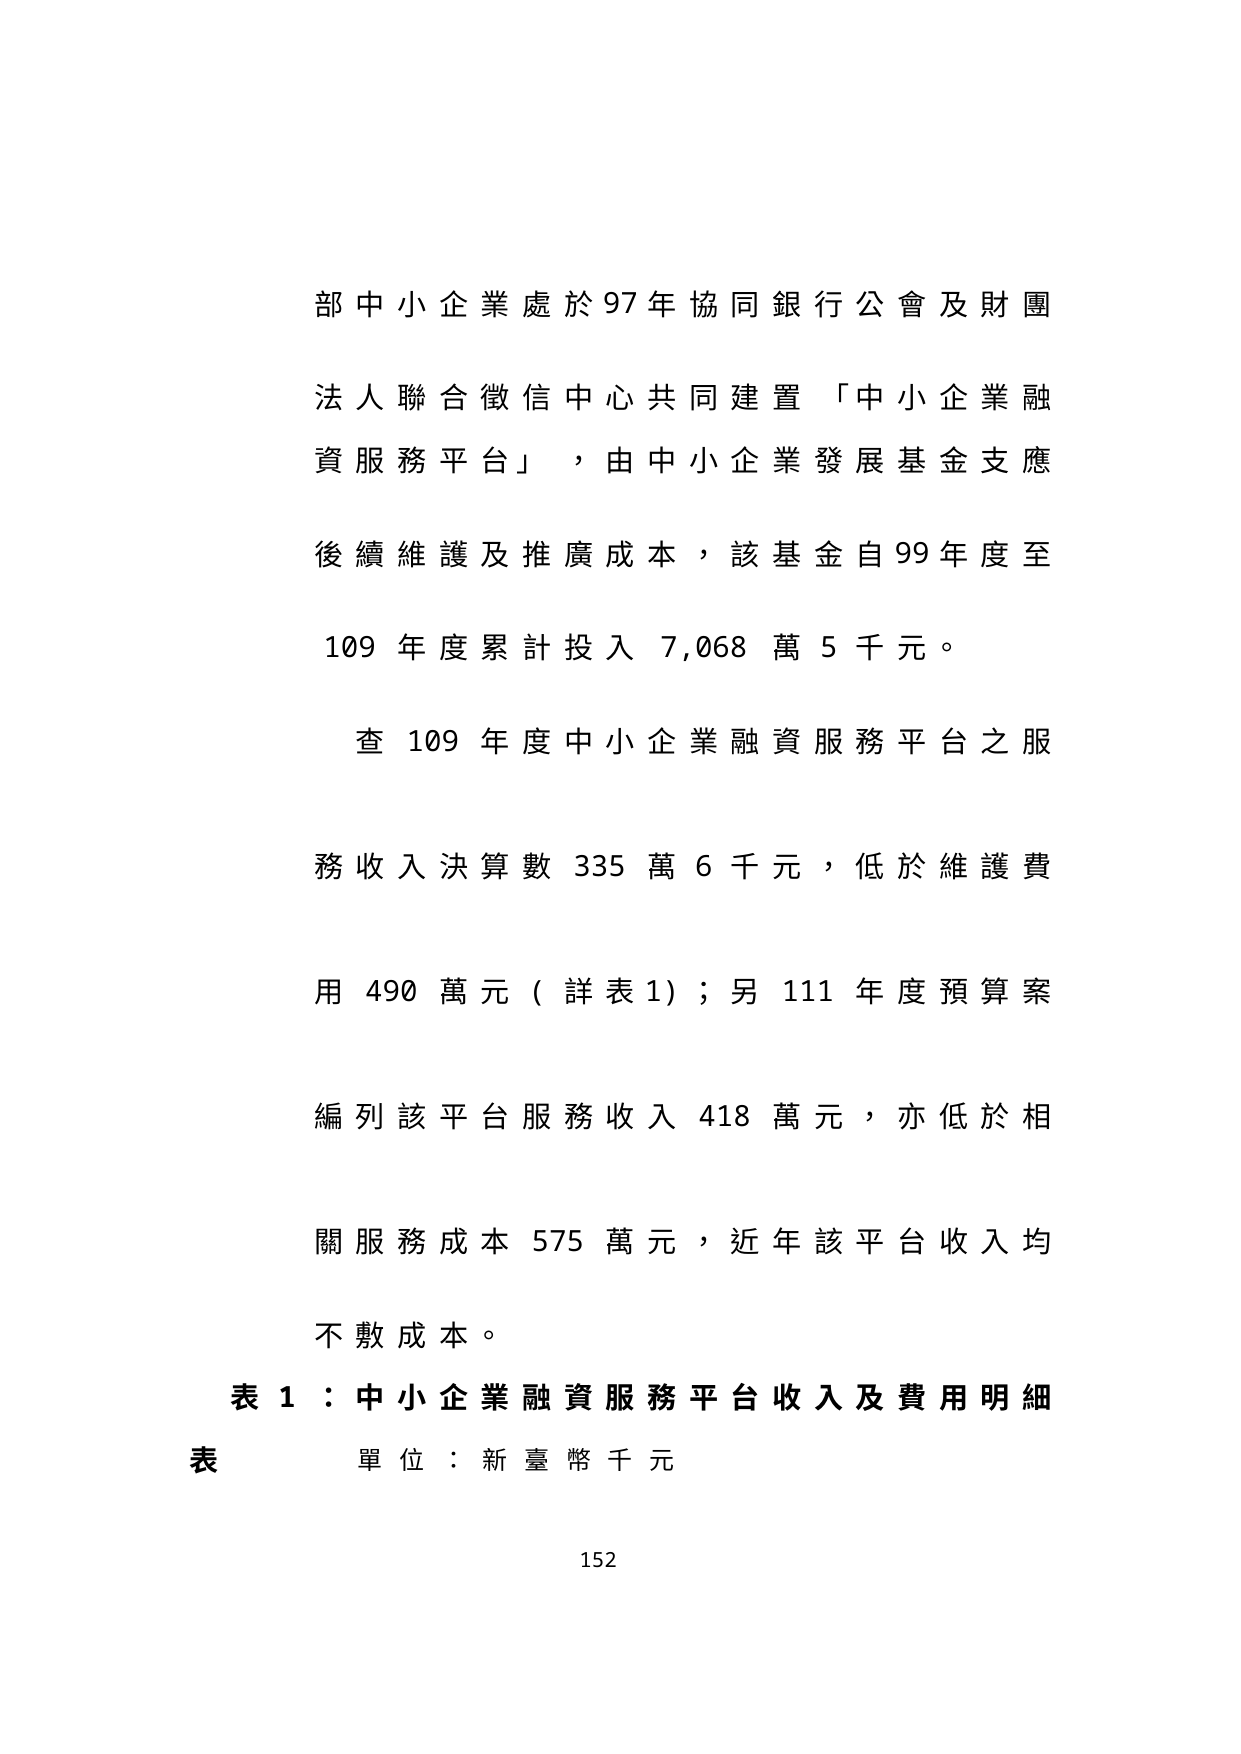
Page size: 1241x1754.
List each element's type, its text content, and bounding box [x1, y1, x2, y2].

text 表1：中小企業融資服務平台收入及費用明細表 單位：新臺幣千元 [183, 1354, 1058, 1479]
text 部中小企業處於97年協同銀行公會及財團法人聯合徵信中心共同建置「中小企業融資服務平台」，由中小企業發展基金支應後續維護及推廣成本，該基金自99年度至109年度累計投入7,068萬5千元。 [271, 229, 1058, 667]
text 查109年度中小企業融資服務平台之服務收入決算數335萬6千元，低於維護費用490萬元(詳表1)；另111年度預算案編列該平台服務收入418萬元，亦低於相關服務成本575萬元，近年該平台收入均不敷成本。 [271, 667, 1058, 1354]
